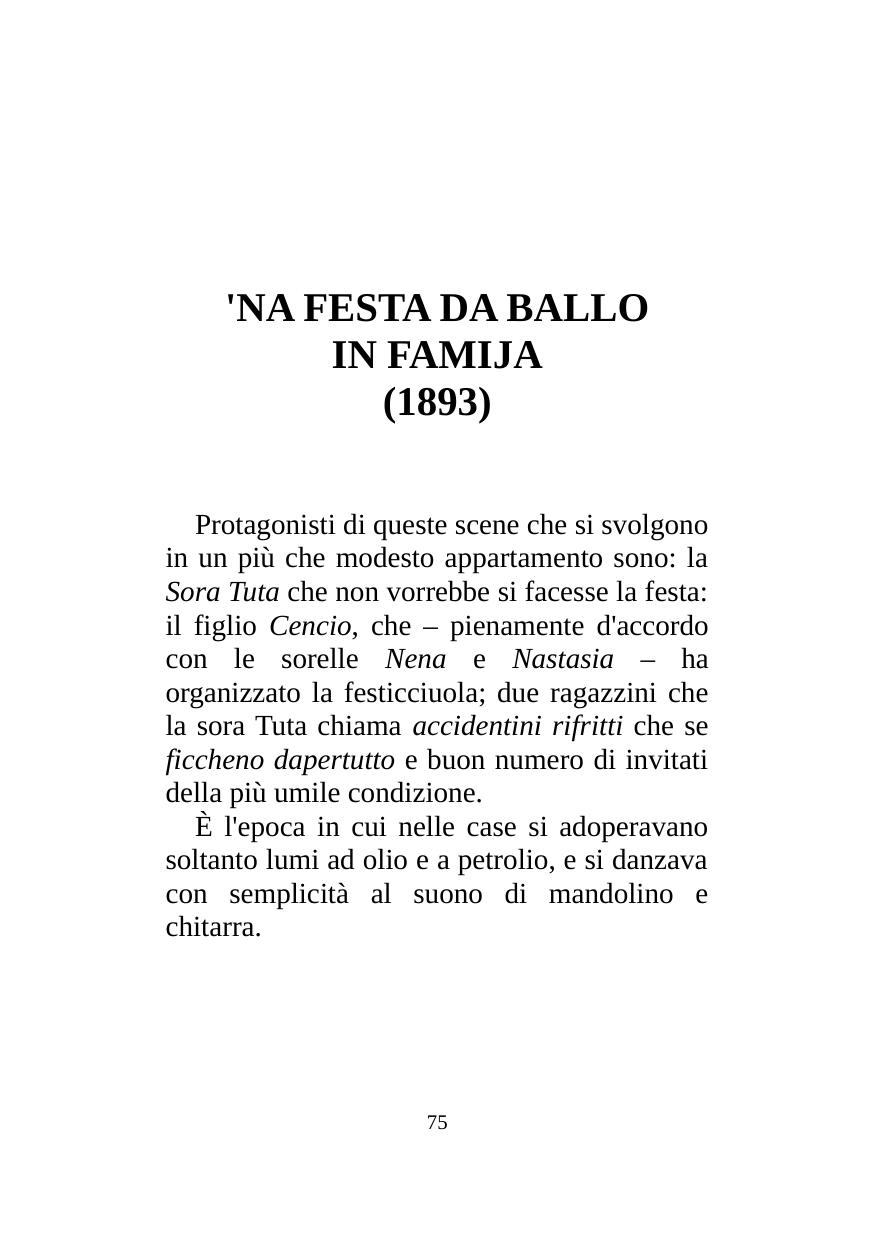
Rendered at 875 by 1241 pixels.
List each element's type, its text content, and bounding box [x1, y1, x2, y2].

text Protagonisti di queste scene che si svolgono in un più che modesto appartamento sono: la Sora Tuta che non vorrebbe si facesse la festa: il figlio Cencio, che – pienamente d'accordo con le sorelle Nena e Nastasia – ha organizzato la festicciuola; due ragazzini che la sora Tuta chiama accidentini rifritti che se ficcheno dapertutto e buon numero di invitati della più umile condizione. [165, 507, 709, 809]
subtitle 'NA FESTA DA BALLO IN FAMIJA (1893) [106, 283, 768, 424]
text È l'epoca in cui nelle case si adoperavano soltanto lumi ad olio e a petrolio, e si danzava con semplicità al suono di mandolino e chitarra. [165, 809, 709, 943]
